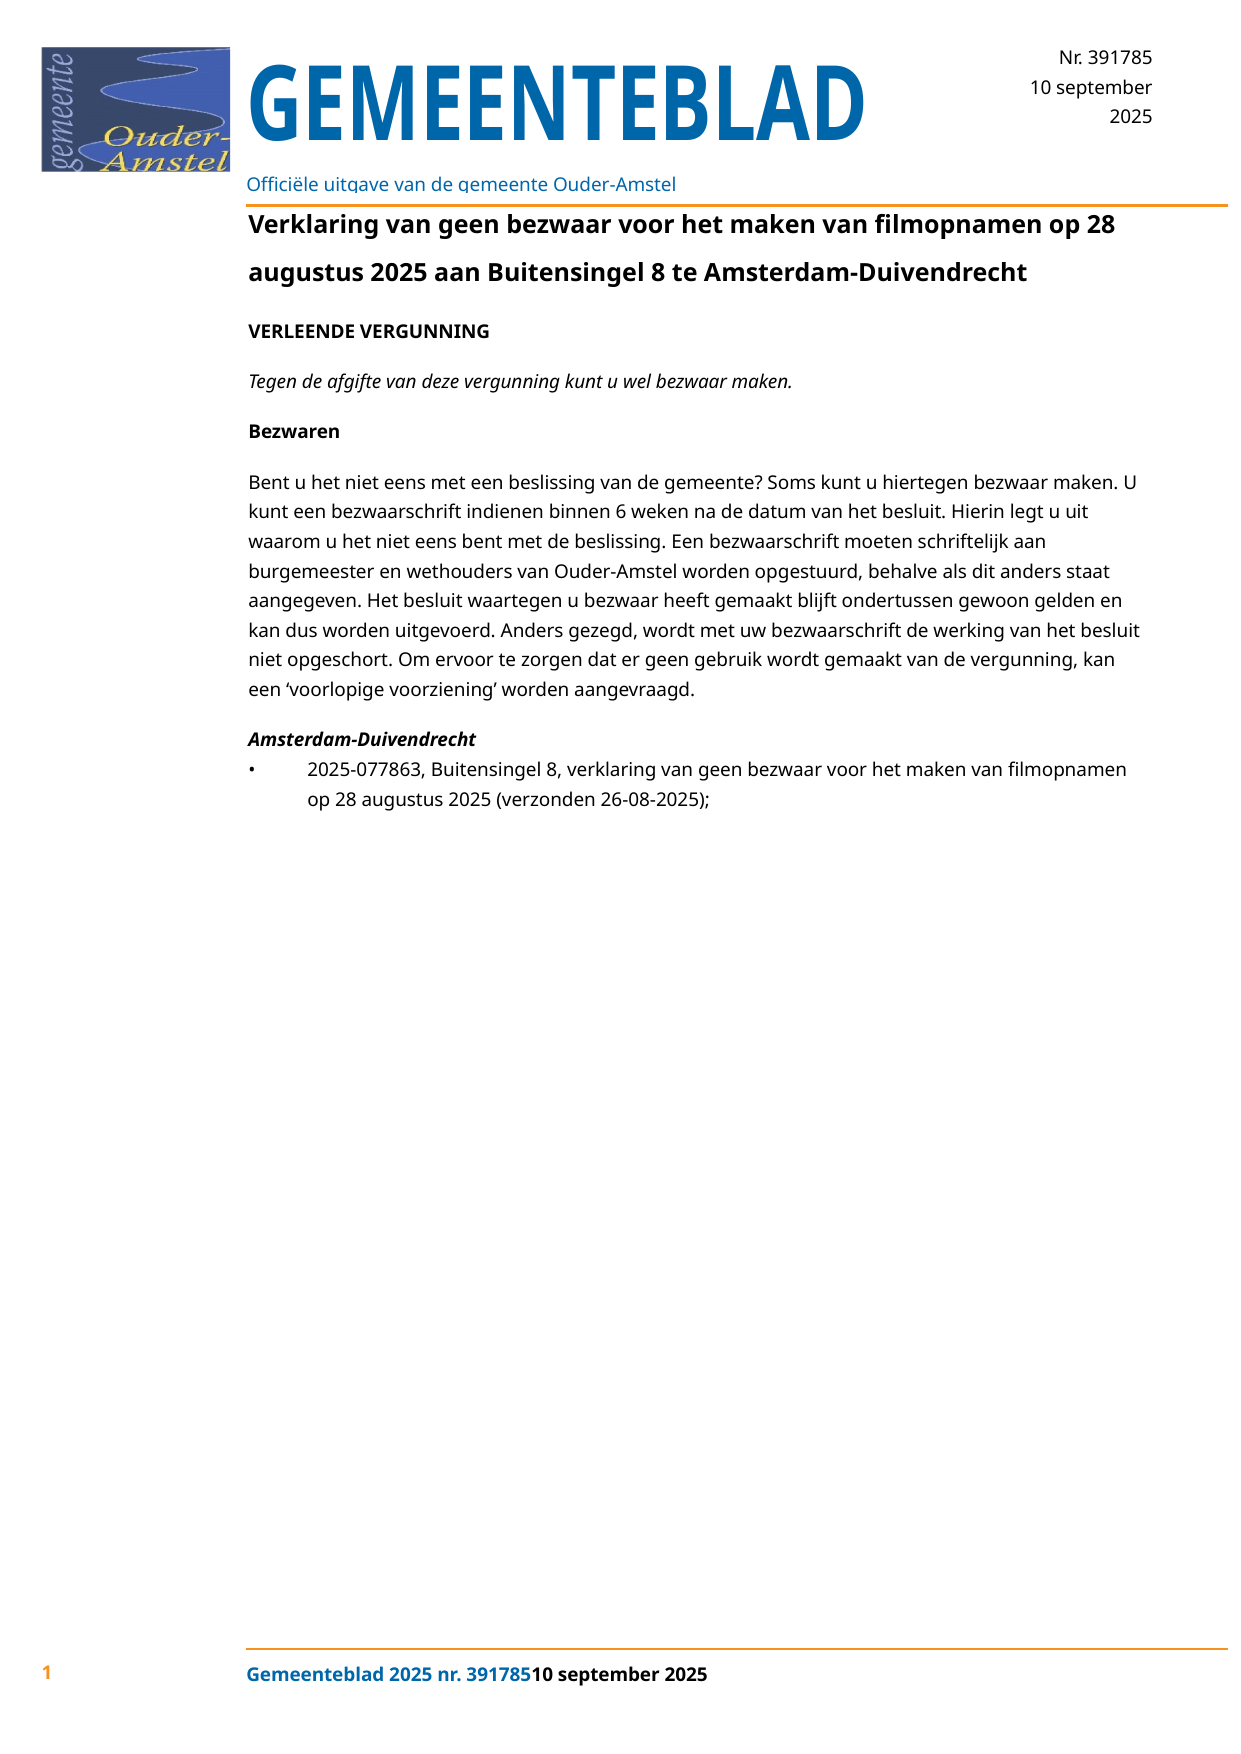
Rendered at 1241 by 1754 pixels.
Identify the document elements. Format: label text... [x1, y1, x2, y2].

list 2025-077863, Buitensingel 8, verklaring van geen bezwaar voor het maken van filmopnamen op 28 augustus 2025 (verzonden 26-08-2025); [248, 756, 1152, 812]
text Verklaring van geen bezwaar voor het maken van filmopnamen op 28 augustus 2025 aan Buitensingel 8 te Amsterdam-Duivendrecht [248, 207, 1152, 288]
text Tegen de afgifte van deze vergunning kunt u wel bezwaar maken. [248, 368, 1152, 394]
text VERLEENDE VERGUNNING [248, 318, 1152, 344]
text Bezwaren [248, 419, 1152, 444]
picture [41, 47, 231, 172]
text Amsterdam-Duivendrecht [248, 727, 1152, 752]
text Bent u het niet eens met een beslissing van de gemeente? Soms kunt u hiertegen bezwaar maken. U kunt een bezwaarschrift indienen binnen 6 weken na de datum van het besluit. Hierin legt u uit waarom u het niet eens bent met de beslissing. Een bezwaarschrift moeten schriftelijk aan burgemeester en wethouders van Ouder-Amstel worden opgestuurd, behalve als dit anders staat aangegeven. Het besluit waartegen u bezwaar heeft gemaakt blijft ondertussen gewoon gelden en kan dus worden uitgevoerd. Anders gezegd, wordt met uw bezwaarschrift de werking van het besluit niet opgeschort. Om ervoor te zorgen dat er geen gebruik wordt gemaakt van de vergunning, kan een ‘voorlopige voorziening’ worden aangevraagd. [248, 469, 1152, 702]
